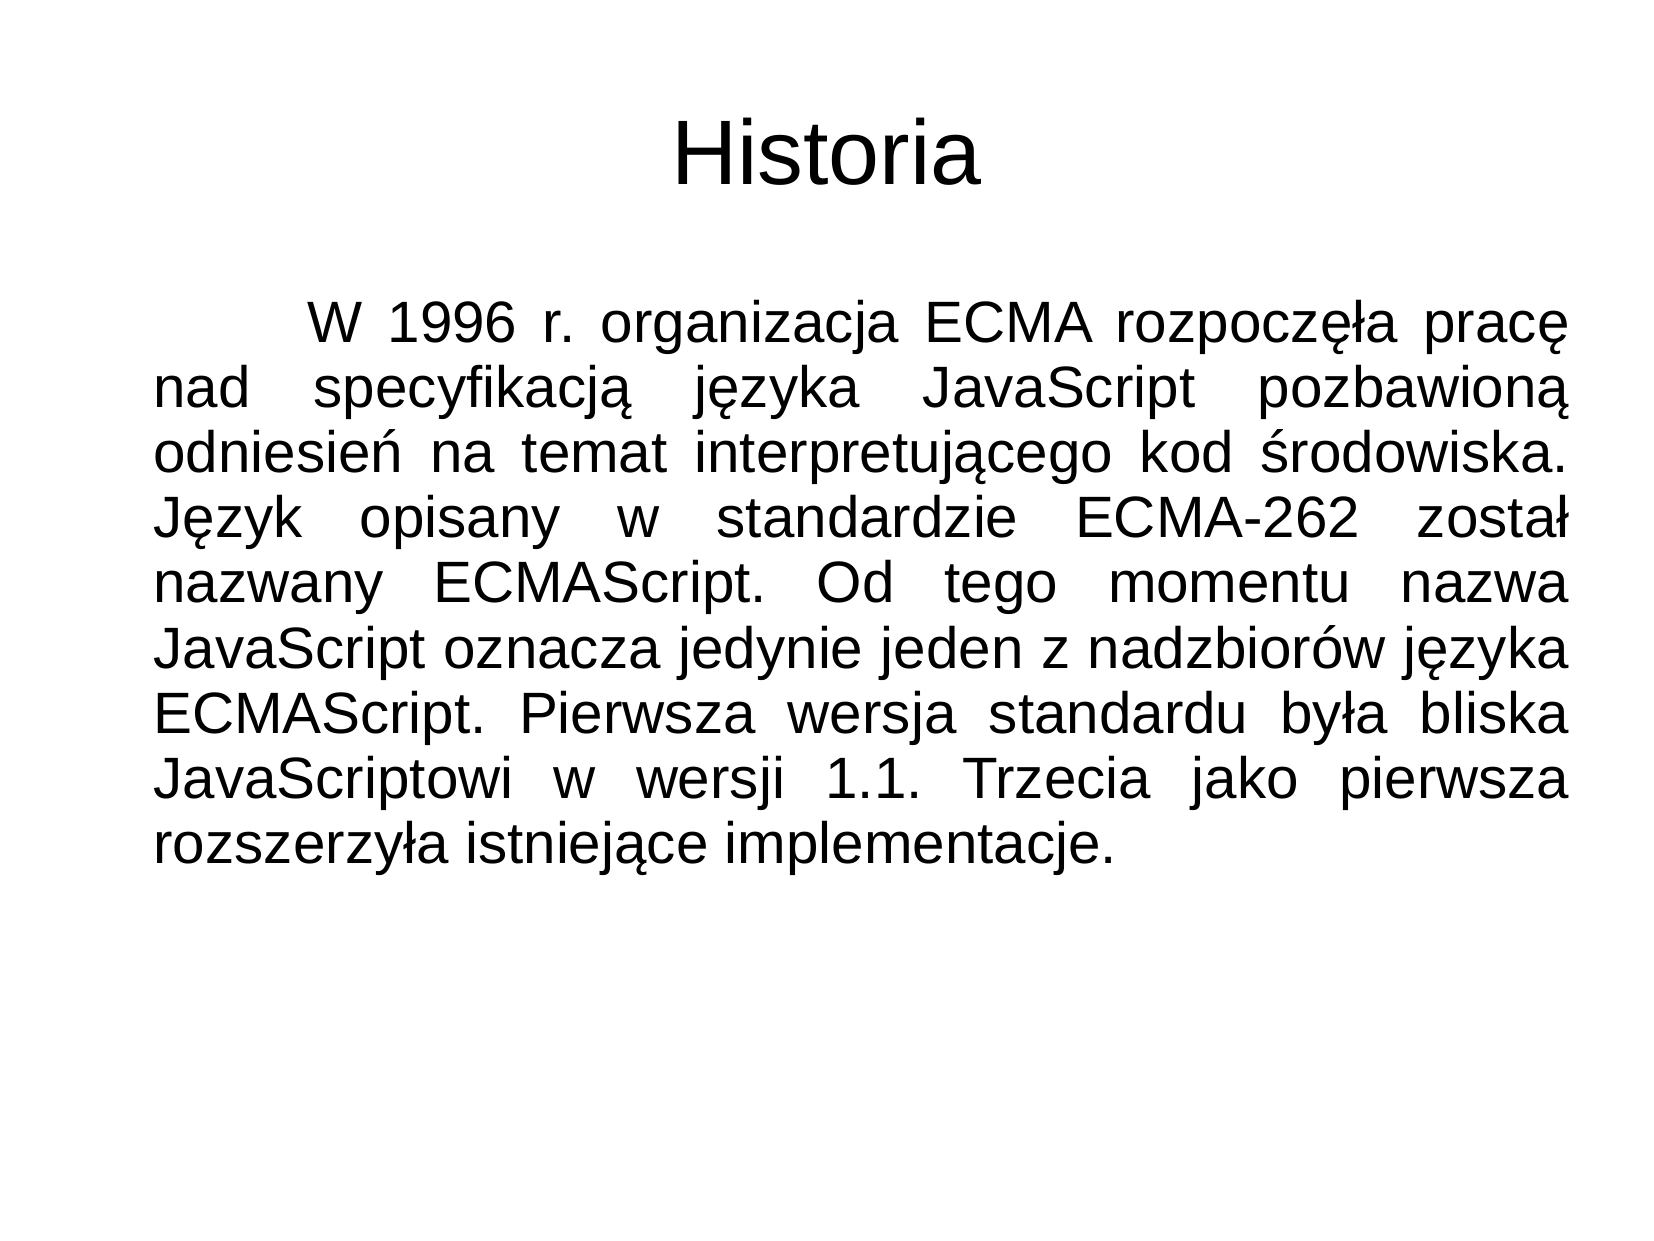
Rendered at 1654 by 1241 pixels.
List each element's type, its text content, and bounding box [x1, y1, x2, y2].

list W 1996 r. organizacja ECMA rozpoczęła pracę nad specyfikacją języka JavaScript pozbawioną odniesień na temat interpretującego kod środowiska. Język opisany w standardzie ECMA-262 został nazwany ECMAScript. Od tego momentu nazwa JavaScript oznacza jedynie jeden z nadzbiorów języka ECMAScript. Pierwsza wersja standardu była bliska JavaScriptowi w wersji 1.1. Trzecia jako pierwsza rozszerzyła istniejące implementacje. [82, 290, 1571, 1109]
title Historia [82, 49, 1571, 257]
